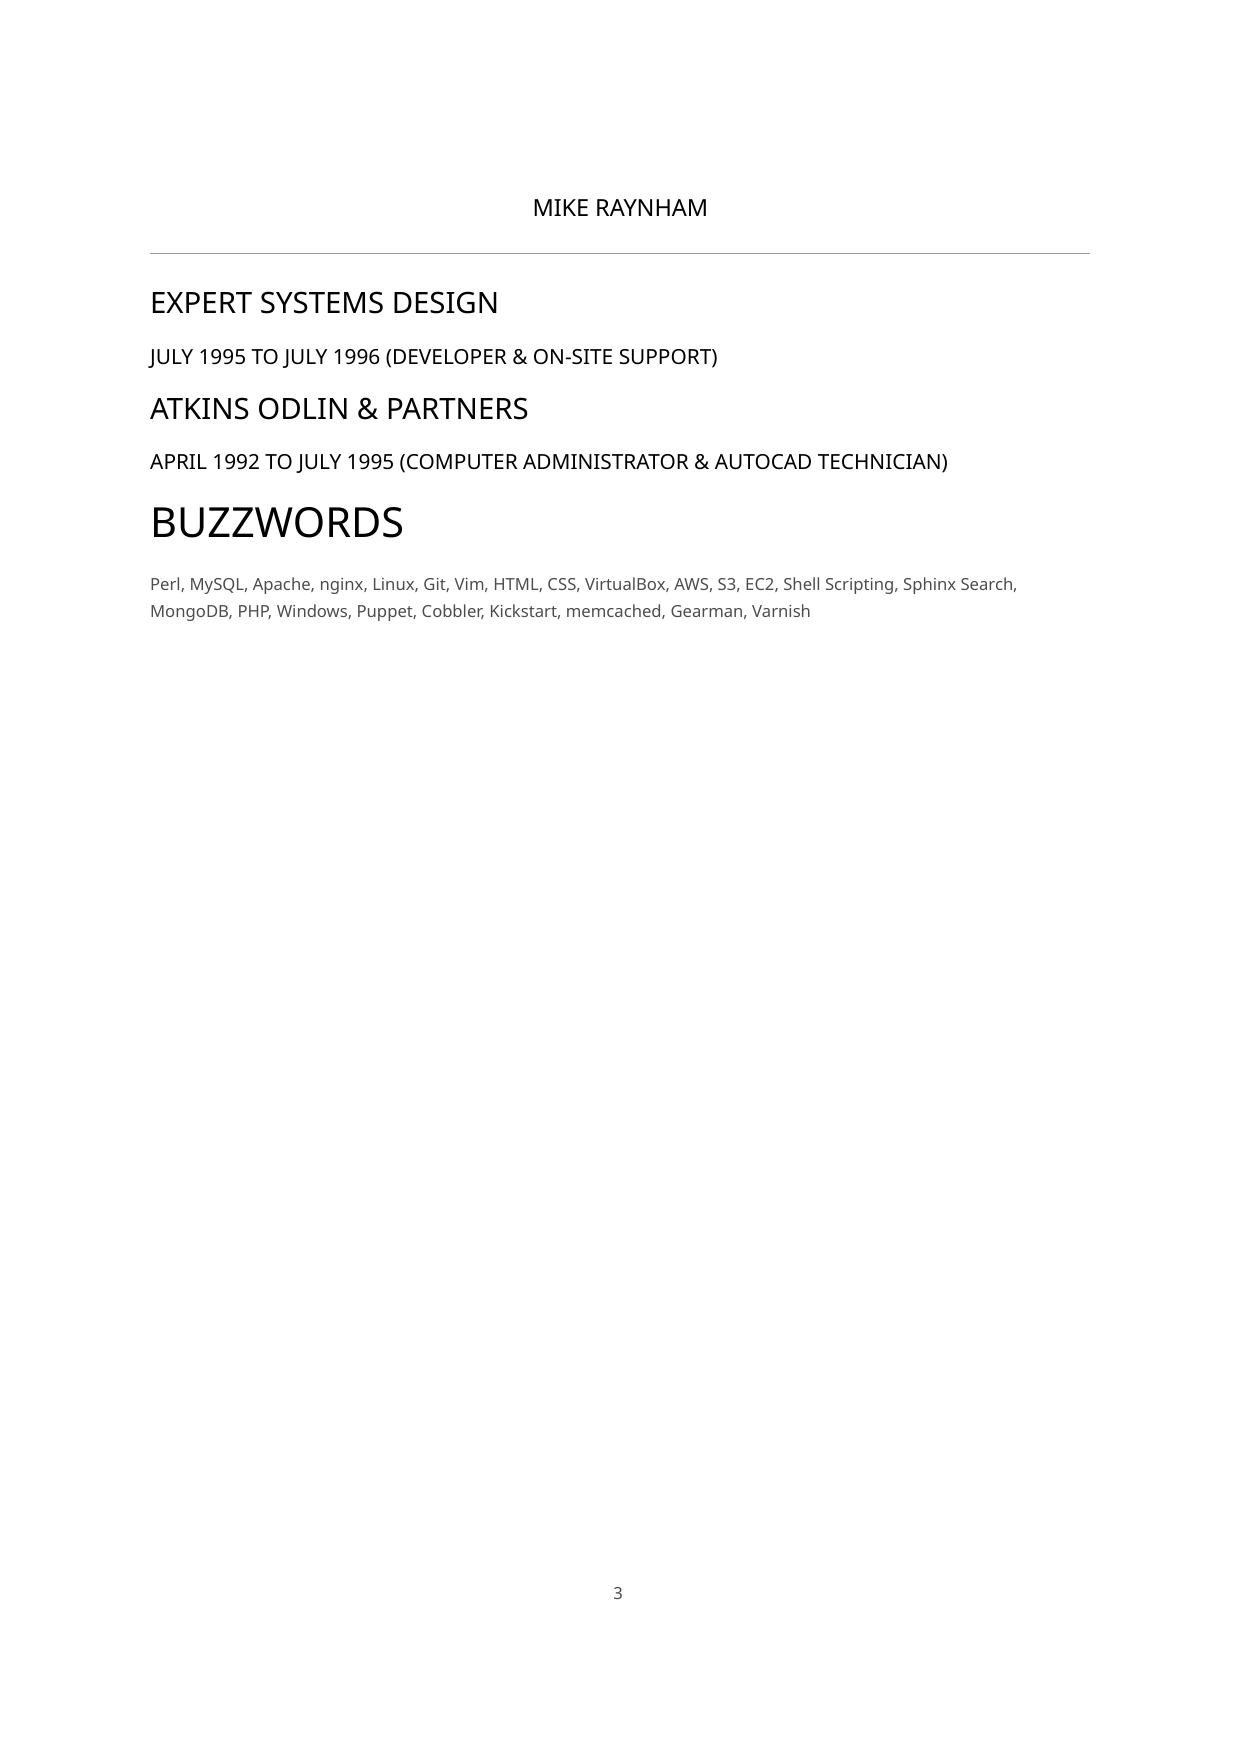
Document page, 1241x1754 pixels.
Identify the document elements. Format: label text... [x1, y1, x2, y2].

subtitle Buzzwords [150, 493, 1090, 550]
subtitle Atkins Odlin & Partners [150, 388, 1090, 428]
text Perl, MySQL, Apache, nginx, Linux, Git, Vim, HTML, CSS, VirtualBox, AWS, S3, EC2, Shell Scripting, Sphinx Search, MongoDB, PHP, Windows, Puppet, Cobbler, Kickstart, memcached, Gearman, Varnish [150, 573, 1090, 623]
subtitle July 1995 to July 1996 (Developer & On-Site Support) [150, 342, 1090, 370]
subtitle April 1992 to July 1995 (Computer Administrator & AutoCAD Technician) [150, 447, 1090, 476]
subtitle Expert Systems Design [150, 282, 1090, 322]
